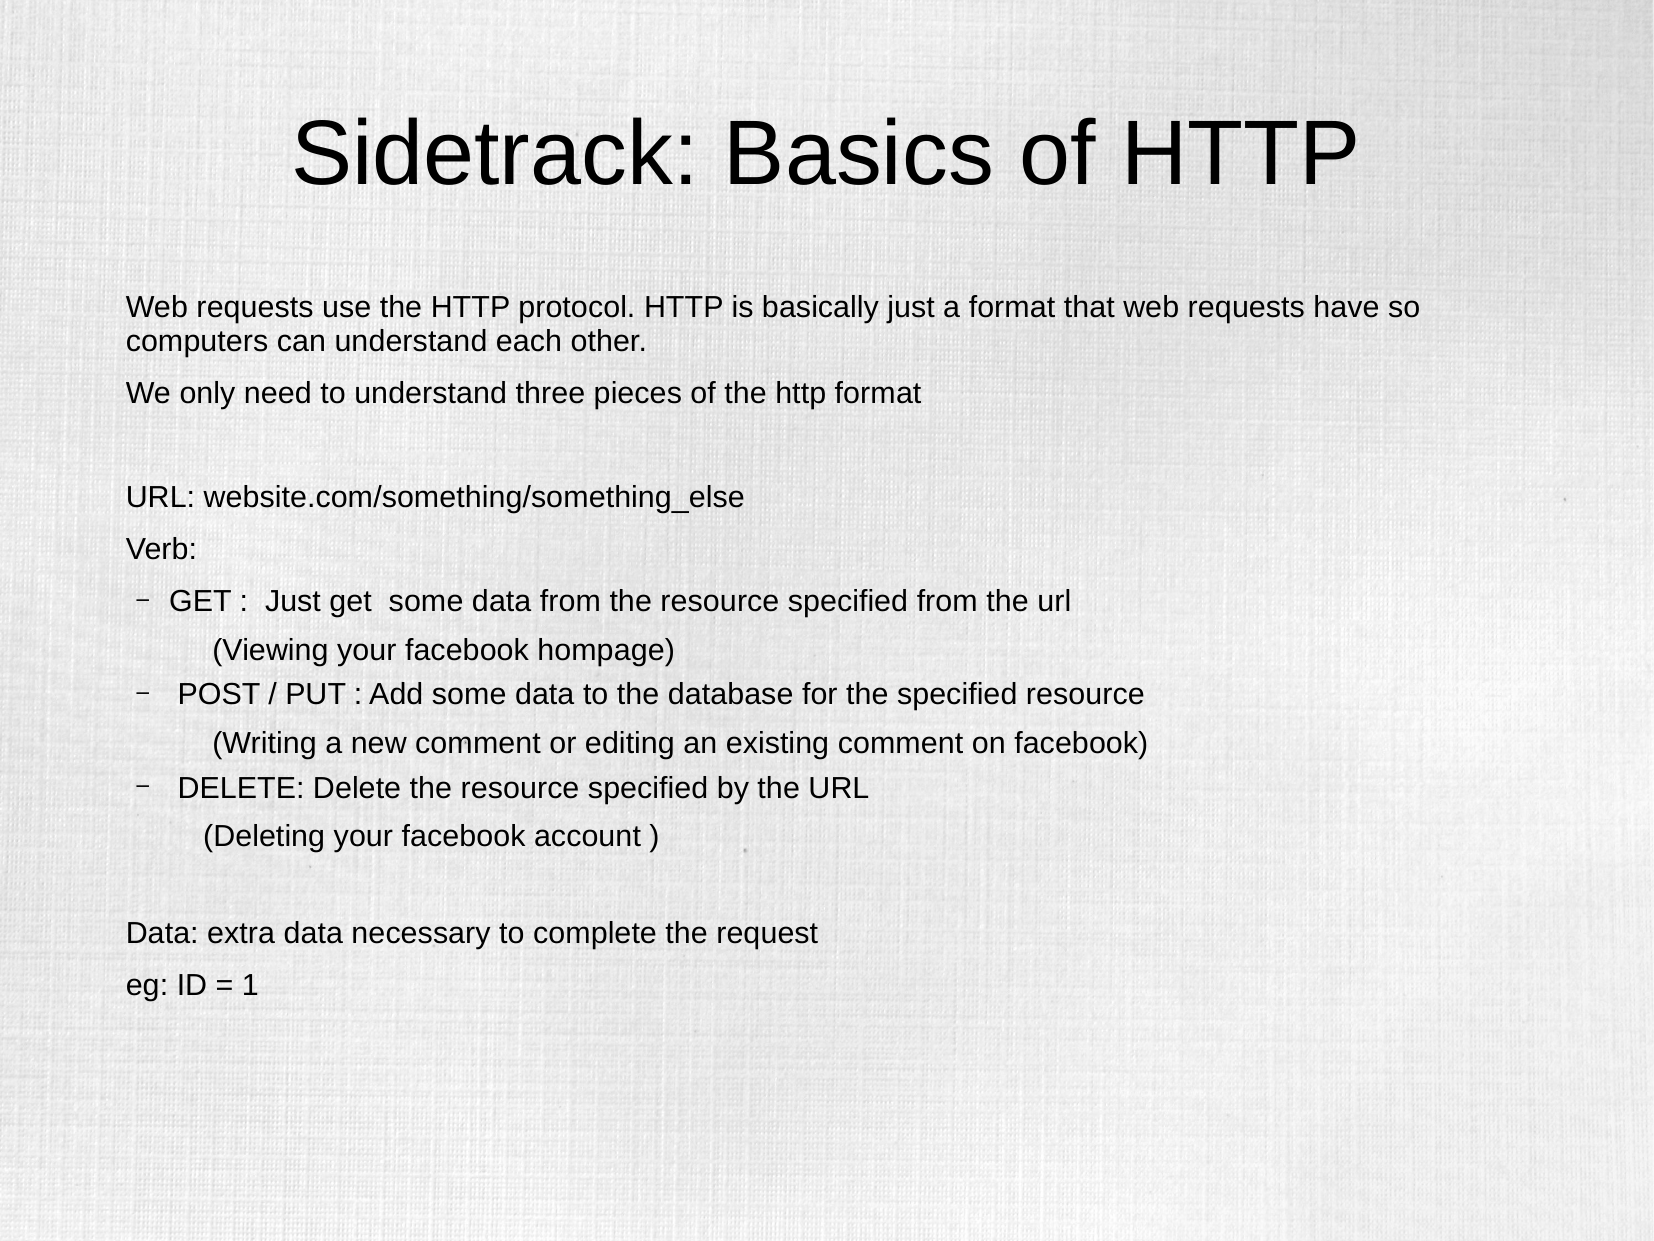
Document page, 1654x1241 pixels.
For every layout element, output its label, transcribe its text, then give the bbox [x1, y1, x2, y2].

title Sidetrack: Basics of HTTP [82, 49, 1571, 257]
picture [0, 0, 1654, 1241]
list Web requests use the HTTP protocol. HTTP is basically just a format that web requests have so computers can understand each other. We only need to understand three pieces of the http format URL: website.com/something/something_else Verb: GET : Just get some data from the resource specified from the url (Viewing your facebook hompage) POST / PUT : Add some data to the database for the specified resource (Writing a new comment or editing an existing comment on facebook) DELETE: Delete the resource specified by the URL (Deleting your facebook account ) Data: extra data necessary to complete the request eg: ID = 1 [82, 290, 1538, 1010]
